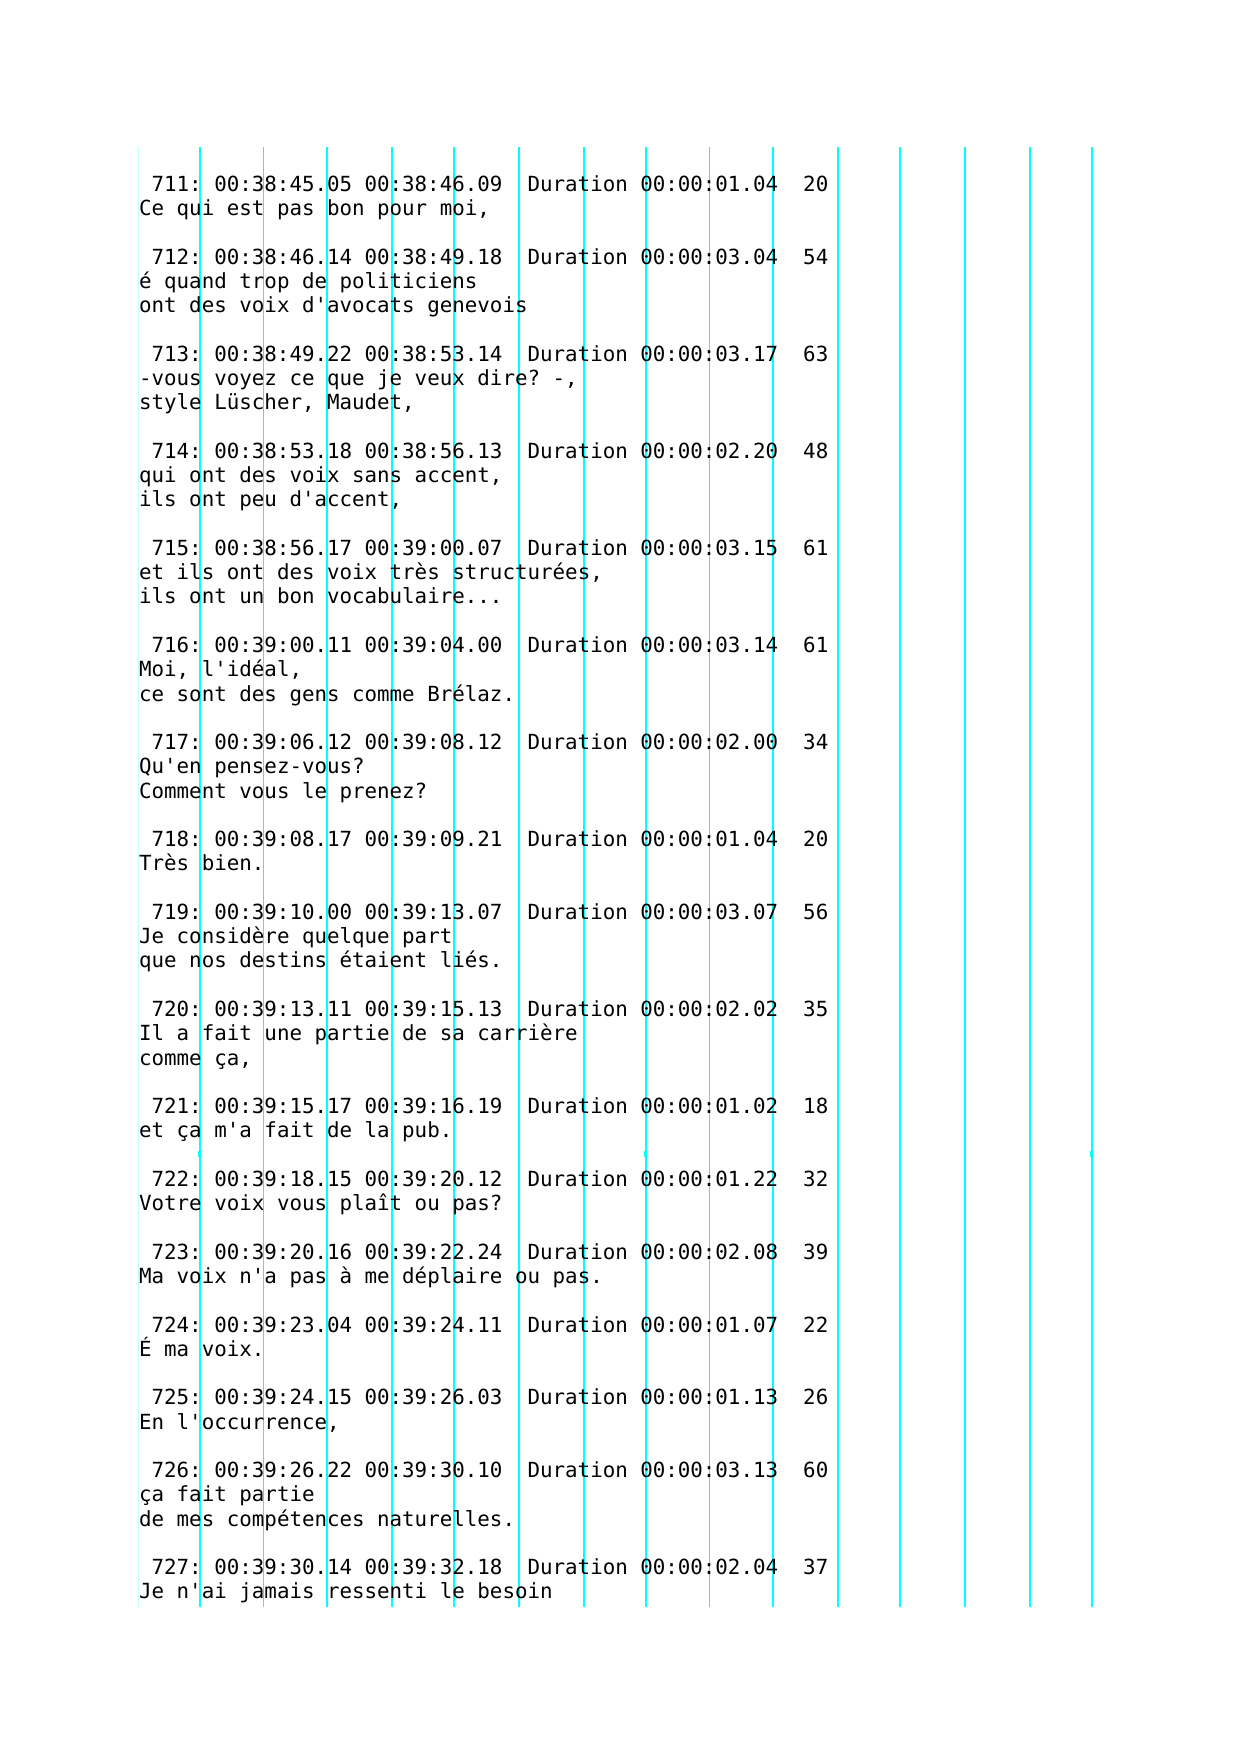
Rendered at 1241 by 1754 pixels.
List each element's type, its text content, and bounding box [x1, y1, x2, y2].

text Ma voix n'a pas à me déplaire ou pas. [139, 1264, 1101, 1288]
text Moi, l'idéal, [139, 657, 1101, 682]
text é quand trop de politiciens [139, 269, 1101, 293]
text Qu'en pensez-vous? [139, 754, 1101, 779]
text É ma voix. [139, 1337, 1101, 1361]
text 719: 00:39:10.00 00:39:13.07 Duration 00:00:03.07 56 [139, 900, 1101, 924]
text ce sont des gens comme Brélaz. [139, 682, 1101, 706]
text 712: 00:38:46.14 00:38:49.18 Duration 00:00:03.04 54 [139, 245, 1101, 269]
text Très bien. [139, 851, 1101, 876]
text Je considère quelque part [139, 924, 1101, 948]
text 717: 00:39:06.12 00:39:08.12 Duration 00:00:02.00 34 [139, 730, 1101, 754]
text 726: 00:39:26.22 00:39:30.10 Duration 00:00:03.13 60 [139, 1458, 1101, 1482]
text Il a fait une partie de sa carrière [139, 1021, 1101, 1046]
text 720: 00:39:13.11 00:39:15.13 Duration 00:00:02.02 35 [139, 997, 1101, 1021]
text de mes compétences naturelles. [139, 1507, 1101, 1531]
text 711: 00:38:45.05 00:38:46.09 Duration 00:00:01.04 20 [139, 172, 1101, 196]
text En l'occurrence, [139, 1410, 1101, 1434]
text style Lüscher, Maudet, [139, 390, 1101, 414]
text 727: 00:39:30.14 00:39:32.18 Duration 00:00:02.04 37 [139, 1555, 1101, 1579]
text ils ont un bon vocabulaire... [139, 584, 1101, 609]
text ils ont peu d'accent, [139, 487, 1101, 512]
text Ce qui est pas bon pour moi, [139, 196, 1101, 220]
text 724: 00:39:23.04 00:39:24.11 Duration 00:00:01.07 22 [139, 1313, 1101, 1337]
text qui ont des voix sans accent, [139, 463, 1101, 487]
text -vous voyez ce que je veux dire? -, [139, 366, 1101, 390]
text 716: 00:39:00.11 00:39:04.00 Duration 00:00:03.14 61 [139, 633, 1101, 657]
text Je n'ai jamais ressenti le besoin [139, 1579, 1101, 1604]
text 714: 00:38:53.18 00:38:56.13 Duration 00:00:02.20 48 [139, 439, 1101, 463]
text comme ça, [139, 1046, 1101, 1070]
text 723: 00:39:20.16 00:39:22.24 Duration 00:00:02.08 39 [139, 1240, 1101, 1264]
text ont des voix d'avocats genevois [139, 293, 1101, 317]
picture [138, 147, 1102, 1607]
text et ils ont des voix très structurées, [139, 560, 1101, 584]
text 725: 00:39:24.15 00:39:26.03 Duration 00:00:01.13 26 [139, 1385, 1101, 1410]
text 722: 00:39:18.15 00:39:20.12 Duration 00:00:01.22 32 [139, 1167, 1101, 1191]
text Votre voix vous plaît ou pas? [139, 1191, 1101, 1216]
text que nos destins étaient liés. [139, 948, 1101, 973]
text et ça m'a fait de la pub. [139, 1118, 1101, 1143]
text Comment vous le prenez? [139, 779, 1101, 803]
text 715: 00:38:56.17 00:39:00.07 Duration 00:00:03.15 61 [139, 536, 1101, 560]
text 718: 00:39:08.17 00:39:09.21 Duration 00:00:01.04 20 [139, 827, 1101, 851]
text 713: 00:38:49.22 00:38:53.14 Duration 00:00:03.17 63 [139, 342, 1101, 366]
text ça fait partie [139, 1482, 1101, 1507]
text 721: 00:39:15.17 00:39:16.19 Duration 00:00:01.02 18 [139, 1094, 1101, 1118]
